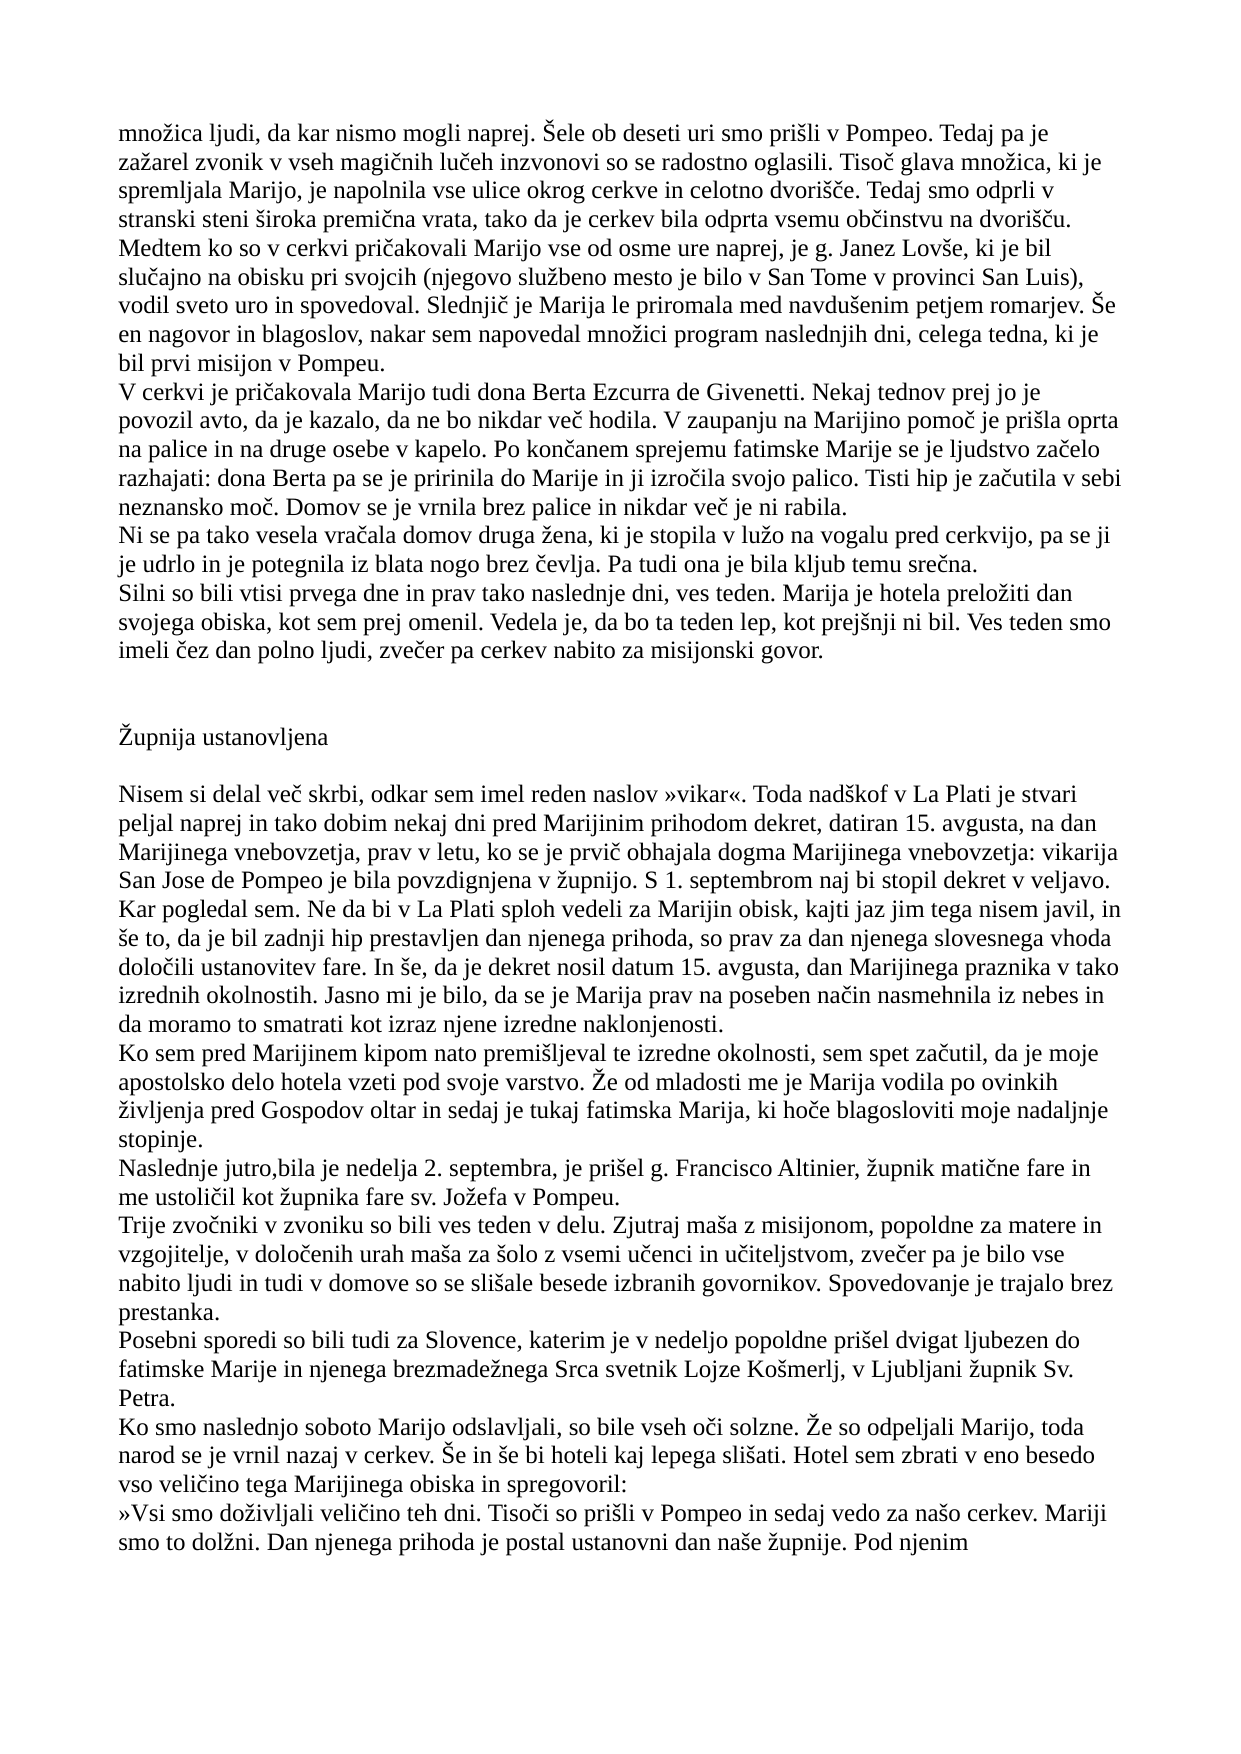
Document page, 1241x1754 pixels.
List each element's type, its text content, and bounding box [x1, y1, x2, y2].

text Naslednje jutro,bila je nedelja 2. septembra, je prišel g. Francisco Altinier, župnik matične fare in me ustoličil kot župnika fare sv. Jožefa v Pompeu. [118, 1153, 1122, 1211]
text V cerkvi je pričakovala Marijo tudi dona Berta Ezcurra de Givenetti. Nekaj tednov prej jo je povozil avto, da je kazalo, da ne bo nikdar več hodila. V zaupanju na Marijino pomoč je prišla oprta na palice in na druge osebe v kapelo. Po končanem sprejemu fatimske Marije se je ljudstvo začelo razhajati: dona Berta pa se je pririnila do Marije in ji izročila svojo palico. Tisti hip je začutila v sebi neznansko moč. Domov se je vrnila brez palice in nikdar več je ni rabila. [118, 377, 1122, 521]
text Posebni sporedi so bili tudi za Slovence, katerim je v nedeljo popoldne prišel dvigat ljubezen do fatimske Marije in njenega brezmadežnega Srca svetnik Lojze Košmerlj, v Ljubljani župnik Sv. Petra. [118, 1326, 1122, 1412]
text Silni so bili vtisi prvega dne in prav tako naslednje dni, ves teden. Marija je hotela preložiti dan svojega obiska, kot sem prej omenil. Vedela je, da bo ta teden lep, kot prejšnji ni bil. Ves teden smo imeli čez dan polno ljudi, zvečer pa cerkev nabito za misijonski govor. [118, 578, 1122, 664]
text Ko smo naslednjo soboto Marijo odslavljali, so bile vseh oči solzne. Že so odpeljali Marijo, toda narod se je vrnil nazaj v cerkev. Še in še bi hoteli kaj lepega slišati. Hotel sem zbrati v eno besedo vso veličino tega Marijinega obiska in spregovoril: [118, 1412, 1122, 1498]
text Ni se pa tako vesela vračala domov druga žena, ki je stopila v lužo na vogalu pred cerkvijo, pa se ji je udrlo in je potegnila iz blata nogo brez čevlja. Pa tudi ona je bila kljub temu srečna. [118, 521, 1122, 578]
text Medtem ko so v cerkvi pričakovali Marijo vse od osme ure naprej, je g. Janez Lovše, ki je bil slučajno na obisku pri svojcih (njegovo službeno mesto je bilo v San Tome v provinci San Luis), vodil sveto uro in spovedoval. Slednjič je Marija le priromala med navdušenim petjem romarjev. Še en nagovor in blagoslov, nakar sem napovedal množici program naslednjih dni, celega tedna, ki je bil prvi misijon v Pompeu. [118, 233, 1122, 377]
text Kar pogledal sem. Ne da bi v La Plati sploh vedeli za Marijin obisk, kajti jaz jim tega nisem javil, in še to, da je bil zadnji hip prestavljen dan njenega prihoda, so prav za dan njenega slovesnega vhoda določili ustanovitev fare. In še, da je dekret nosil datum 15. avgusta, dan Marijinega praznika v tako izrednih okolnostih. Jasno mi je bilo, da se je Marija prav na poseben način nasmehnila iz nebes in da moramo to smatrati kot izraz njene izredne naklonjenosti. [118, 894, 1122, 1038]
text Nisem si delal več skrbi, odkar sem imel reden naslov »vikar«. Toda nadškof v La Plati je stvari peljal naprej in tako dobim nekaj dni pred Marijinim prihodom dekret, datiran 15. avgusta, na dan Marijinega vnebovzetja, prav v letu, ko se je prvič obhajala dogma Marijinega vnebovzetja: vikarija San Jose de Pompeo je bila povzdignjena v župnijo. S 1. septembrom naj bi stopil dekret v veljavo. [118, 779, 1122, 894]
text Ko sem pred Marijinem kipom nato premišljeval te izredne okolnosti, sem spet začutil, da je moje apostolsko delo hotela vzeti pod svoje varstvo. Že od mladosti me je Marija vodila po ovinkih življenja pred Gospodov oltar in sedaj je tukaj fatimska Marija, ki hoče blagosloviti moje nadaljnje stopinje. [118, 1038, 1122, 1153]
text Trije zvočniki v zvoniku so bili ves teden v delu. Zjutraj maša z misijonom, popoldne za matere in vzgojitelje, v določenih urah maša za šolo z vsemi učenci in učiteljstvom, zvečer pa je bilo vse nabito ljudi in tudi v domove so se slišale besede izbranih govornikov. Spovedovanje je trajalo brez prestanka. [118, 1211, 1122, 1326]
text množica ljudi, da kar nismo mogli naprej. Šele ob deseti uri smo prišli v Pompeo. Tedaj pa je zažarel zvonik v vseh magičnih lučeh inzvonovi so se radostno oglasili. Tisoč glava množica, ki je spremljala Marijo, je napolnila vse ulice okrog cerkve in celotno dvorišče. Tedaj smo odprli v stranski steni široka premična vrata, tako da je cerkev bila odprta vsemu občinstvu na dvorišču. [118, 118, 1122, 233]
text »Vsi smo doživljali veličino teh dni. Tisoči so prišli v Pompeo in sedaj vedo za našo cerkev. Mariji smo to dolžni. Dan njenega prihoda je postal ustanovni dan naše župnije. Pod njenim [118, 1498, 1122, 1556]
text Župnija ustanovljena [118, 722, 1122, 751]
